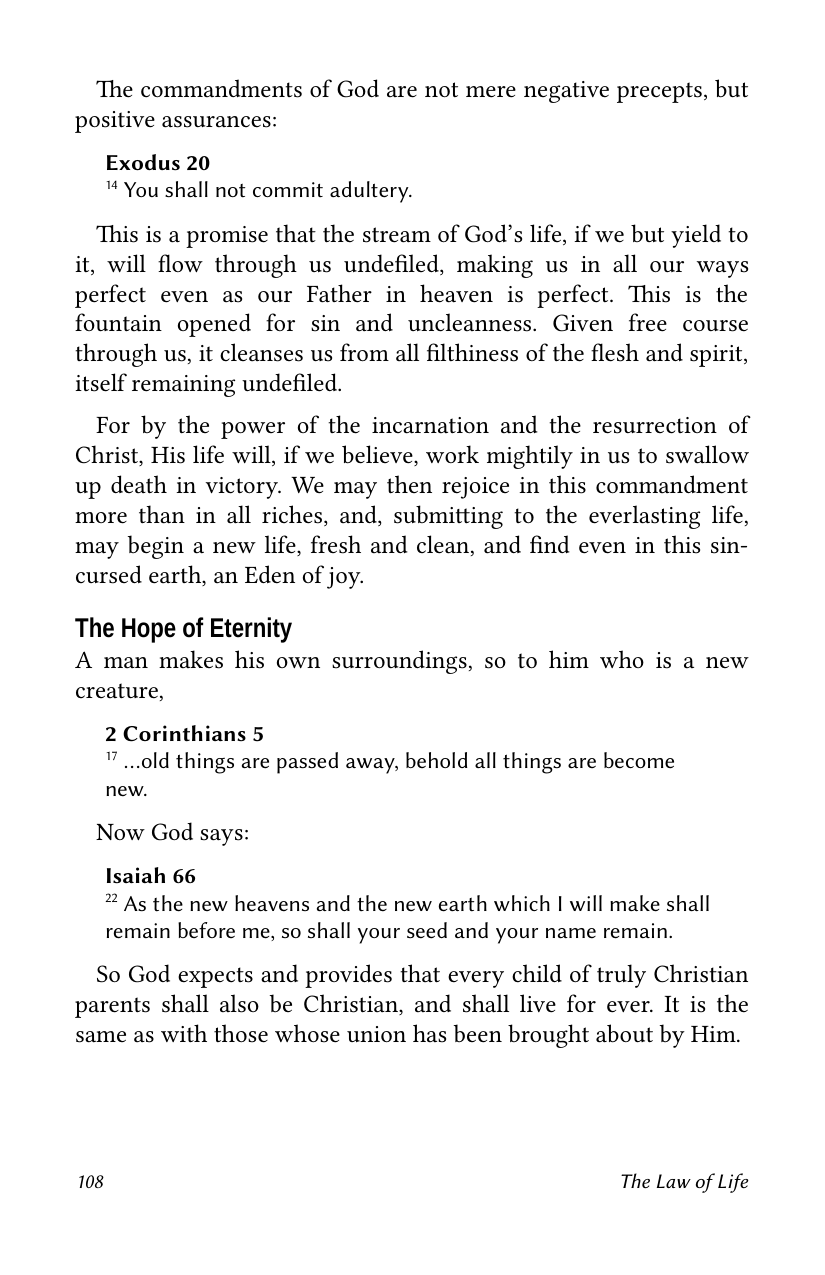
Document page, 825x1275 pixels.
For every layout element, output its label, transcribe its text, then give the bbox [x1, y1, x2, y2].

text Isaiah 66 [105, 863, 750, 889]
text 14 You shall not commit adultery. [105, 177, 720, 203]
text 22 As the new heavens and the new earth which I will make shall remain before me, so shall your seed and your name remain. [105, 890, 720, 944]
text So God expects and provides that every child of truly Christian parents shall also be Christian, and shall live for ever. It is the same as with those whose union has been brought about by Him. [75, 960, 750, 1048]
text 17 ...old things are passed away, behold all things are become new. [105, 748, 720, 802]
text The commandments of God are not mere negative precepts, but positive assurances: [75, 75, 750, 133]
text Exodus 20 [105, 150, 750, 176]
text Now God says: [75, 818, 750, 846]
text For by the power of the incarnation and the resurrection of Christ, His life will, if we believe, work mightily in us to swallow up death in victory. We may then rejoice in this commandment more than in all riches, and, submitting to the everlasting life, may begin a new life, fresh and clean, and find even in this sin-cursed earth, an Eden of joy. [75, 411, 750, 589]
subtitle The Hope of Eternity [75, 612, 750, 643]
text A man makes his own surroundings, so to him who is a new creature, [75, 646, 750, 704]
text 2 Corinthians 5 [105, 721, 750, 747]
text This is a promise that the stream of God’s life, if we but yield to it, will flow through us undefiled, making us in all our ways perfect even as our Father in heaven is perfect. This is the fountain opened for sin and uncleanness. Given free course through us, it cleanses us from all filthiness of the flesh and spirit, itself remaining undefiled. [75, 220, 750, 398]
